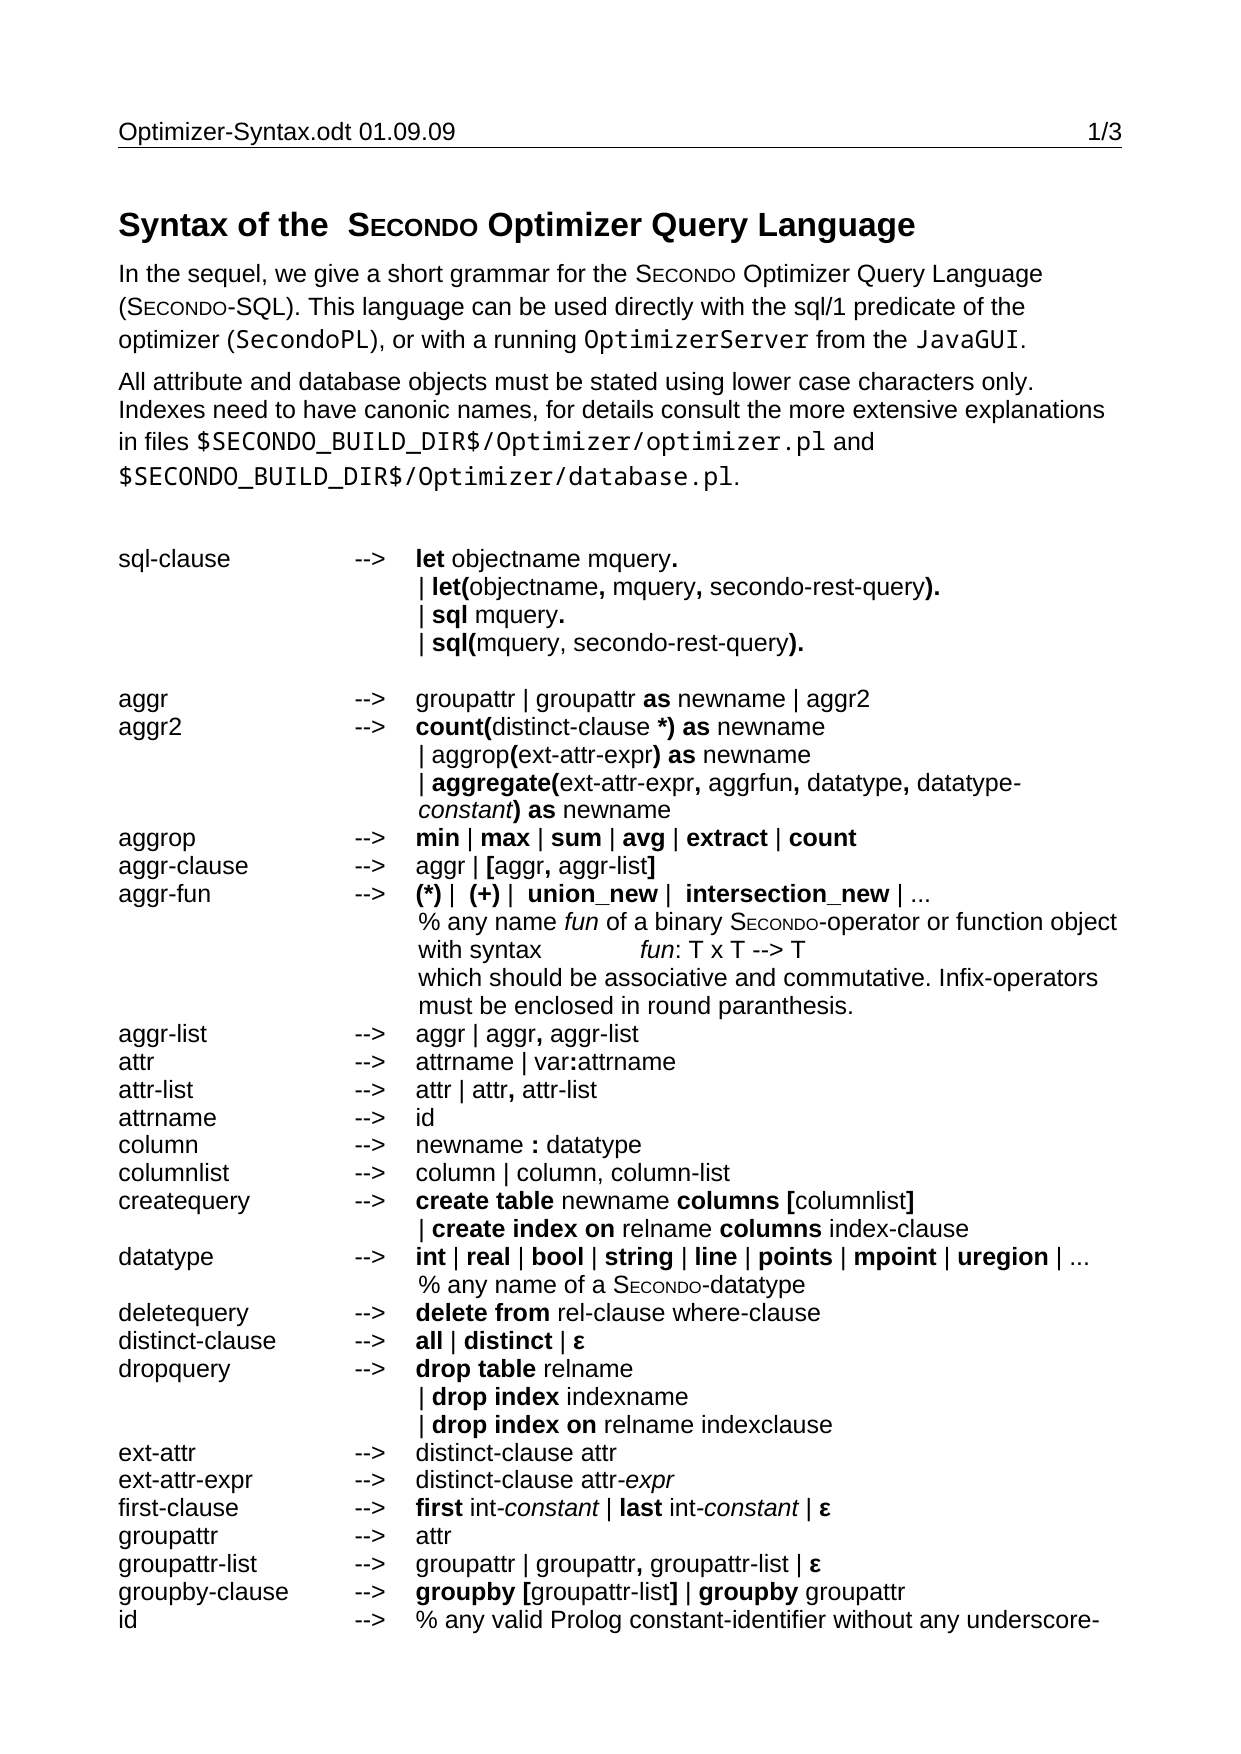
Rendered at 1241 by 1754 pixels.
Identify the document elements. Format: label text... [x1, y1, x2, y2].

text aggr2 --> count(distinct-clause *) as newname | aggrop(ext-attr-expr) as newname | aggregate(ext-attr-expr, aggrfun, datatype, datatype-constant) as newname [118, 713, 1122, 824]
text groupattr-list --> groupattr | groupattr, groupattr-list | ε [118, 1550, 1122, 1578]
text columnlist --> column | column, column-list [118, 1159, 1122, 1187]
text column --> newname : datatype [118, 1131, 1122, 1159]
text deletequery --> delete from rel-clause where-clause [118, 1299, 1122, 1327]
text createquery --> create table newname columns [columnlist] | create index on relname columns index-clause [118, 1187, 1122, 1243]
text datatype --> int | real | bool | string | line | points | mpoint | uregion | ... % any name of a Secondo-datatype [118, 1243, 1122, 1299]
text aggr-clause --> aggr | [aggr, aggr-list] [118, 852, 1122, 880]
subtitle Syntax of the Secondo Optimizer Query Language [118, 202, 1122, 244]
text aggrop --> min | max | sum | avg | extract | count [118, 824, 1122, 852]
text attr-list --> attr | attr, attr-list [118, 1076, 1122, 1103]
text groupby-clause --> groupby [groupattr-list] | groupby groupattr [118, 1578, 1122, 1606]
text distinct-clause --> all | distinct | ε [118, 1327, 1122, 1355]
text id --> % any valid Prolog constant-identifier without any underscore- [118, 1606, 1122, 1634]
text aggr --> groupattr | groupattr as newname | aggr2 [118, 685, 1122, 713]
text In the sequel, we give a short grammar for the Secondo Optimizer Query Language (Secondo-SQL). This language can be used directly with the sql/1 predicate of the optimizer (SecondoPL), or with a running OptimizerServer from the JavaGUI. [118, 256, 1122, 356]
text attrname --> id [118, 1103, 1122, 1131]
text aggr-list --> aggr | aggr, aggr-list [118, 1020, 1122, 1048]
text dropquery --> drop table relname | drop index indexname | drop index on relname indexclause [118, 1355, 1122, 1438]
text sql-clause --> let objectname mquery. | let(objectname, mquery, secondo-rest-query). | sql mquery. | sql(mquery, secondo-rest-query). [118, 545, 1122, 657]
text attr --> attrname | var:attrname [118, 1048, 1122, 1076]
text groupattr --> attr [118, 1522, 1122, 1550]
text ext-attr-expr --> distinct-clause attr-expr [118, 1466, 1122, 1494]
text aggr-fun --> (*) | (+) | union_new | intersection_new | ... % any name fun of a binary Secondo-operator or function object with syntax fun: T x T --> T which should be associative and commutative. Infix-operators must be enclosed in round paranthesis. [118, 880, 1122, 1020]
text All attribute and database objects must be stated using lower case characters only. Indexes need to have canonic names, for details consult the more extensive explanations in files $SECONDO_BUILD_DIR$/Optimizer/optimizer.pl and $SECONDO_BUILD_DIR$/Optimizer/database.pl. [118, 368, 1122, 492]
text ext-attr --> distinct-clause attr [118, 1438, 1122, 1466]
text first-clause --> first int-constant | last int-constant | ε [118, 1494, 1122, 1522]
